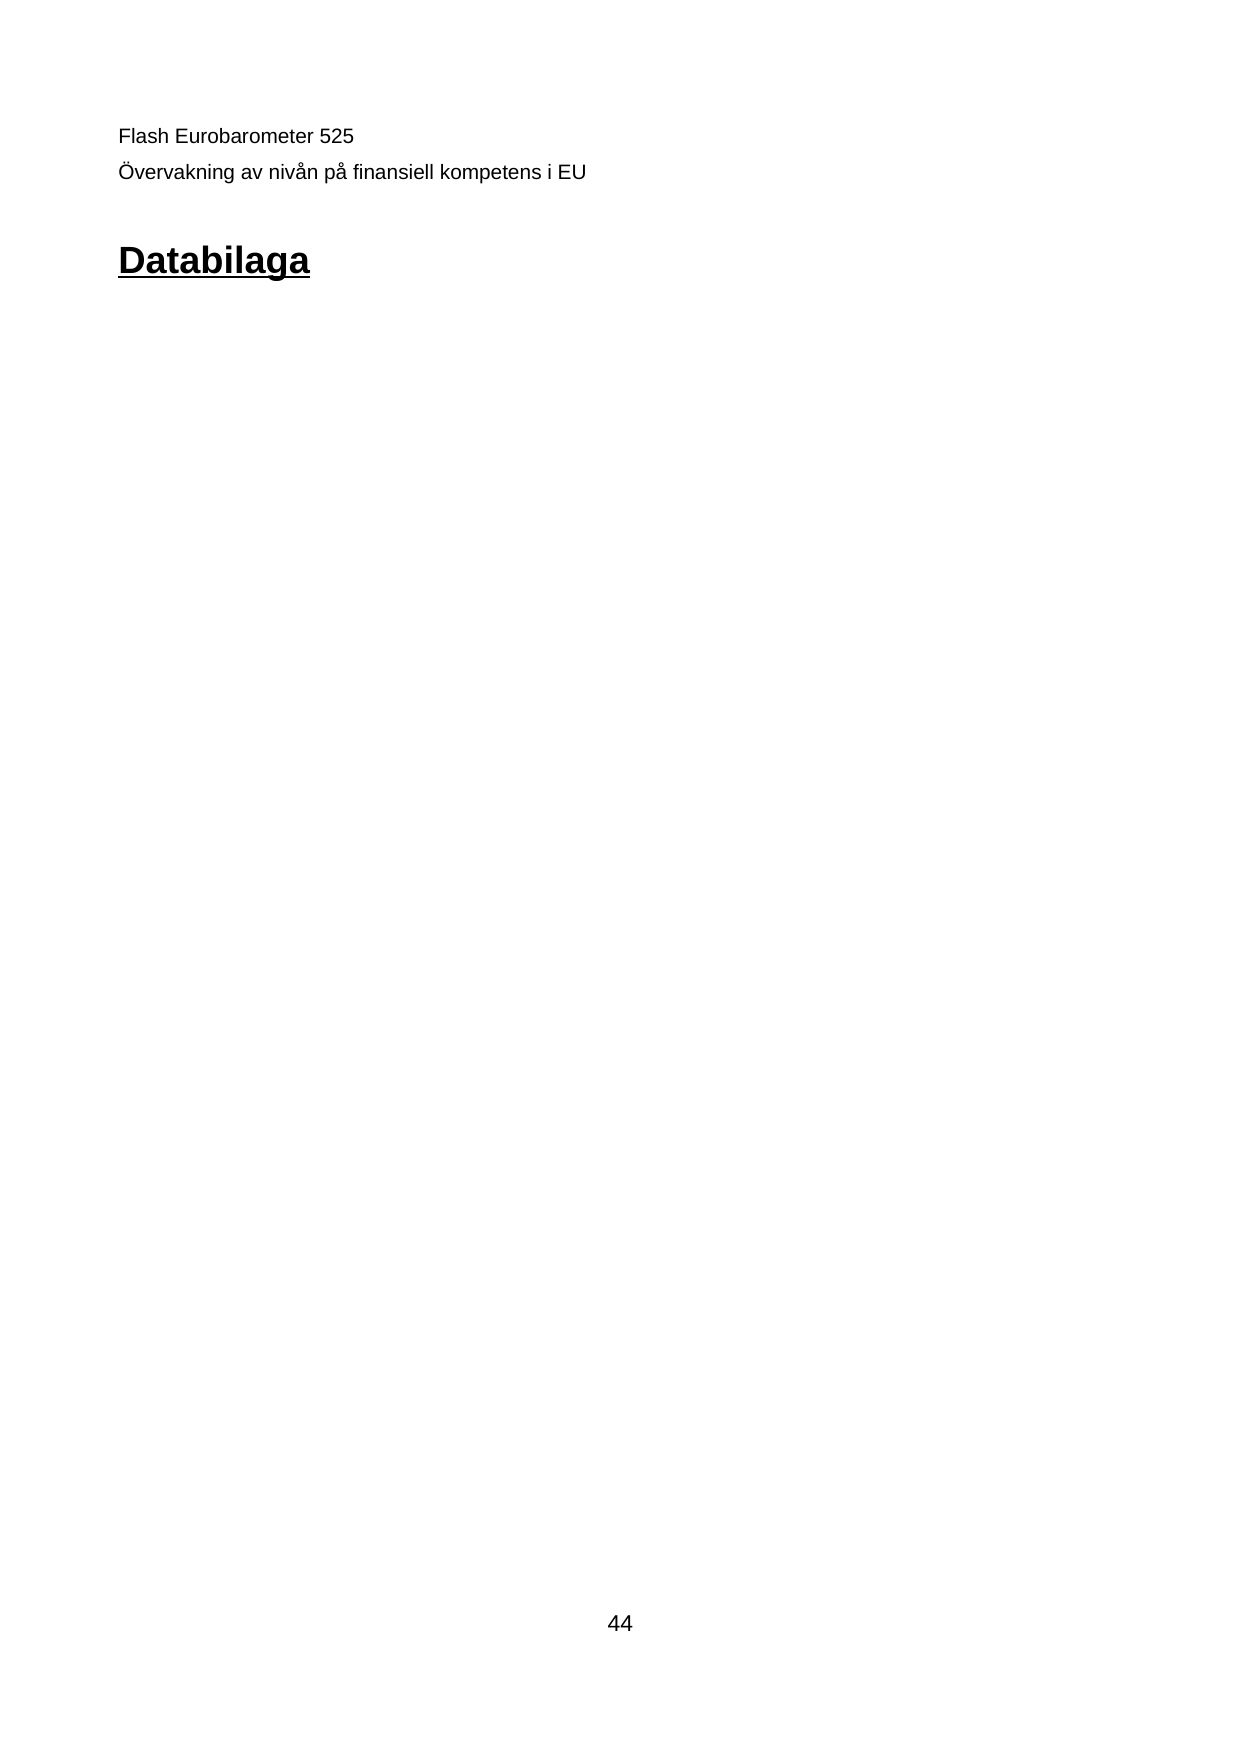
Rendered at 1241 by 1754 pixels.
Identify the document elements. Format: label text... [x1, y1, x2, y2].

subtitle Databilaga [118, 238, 1122, 282]
